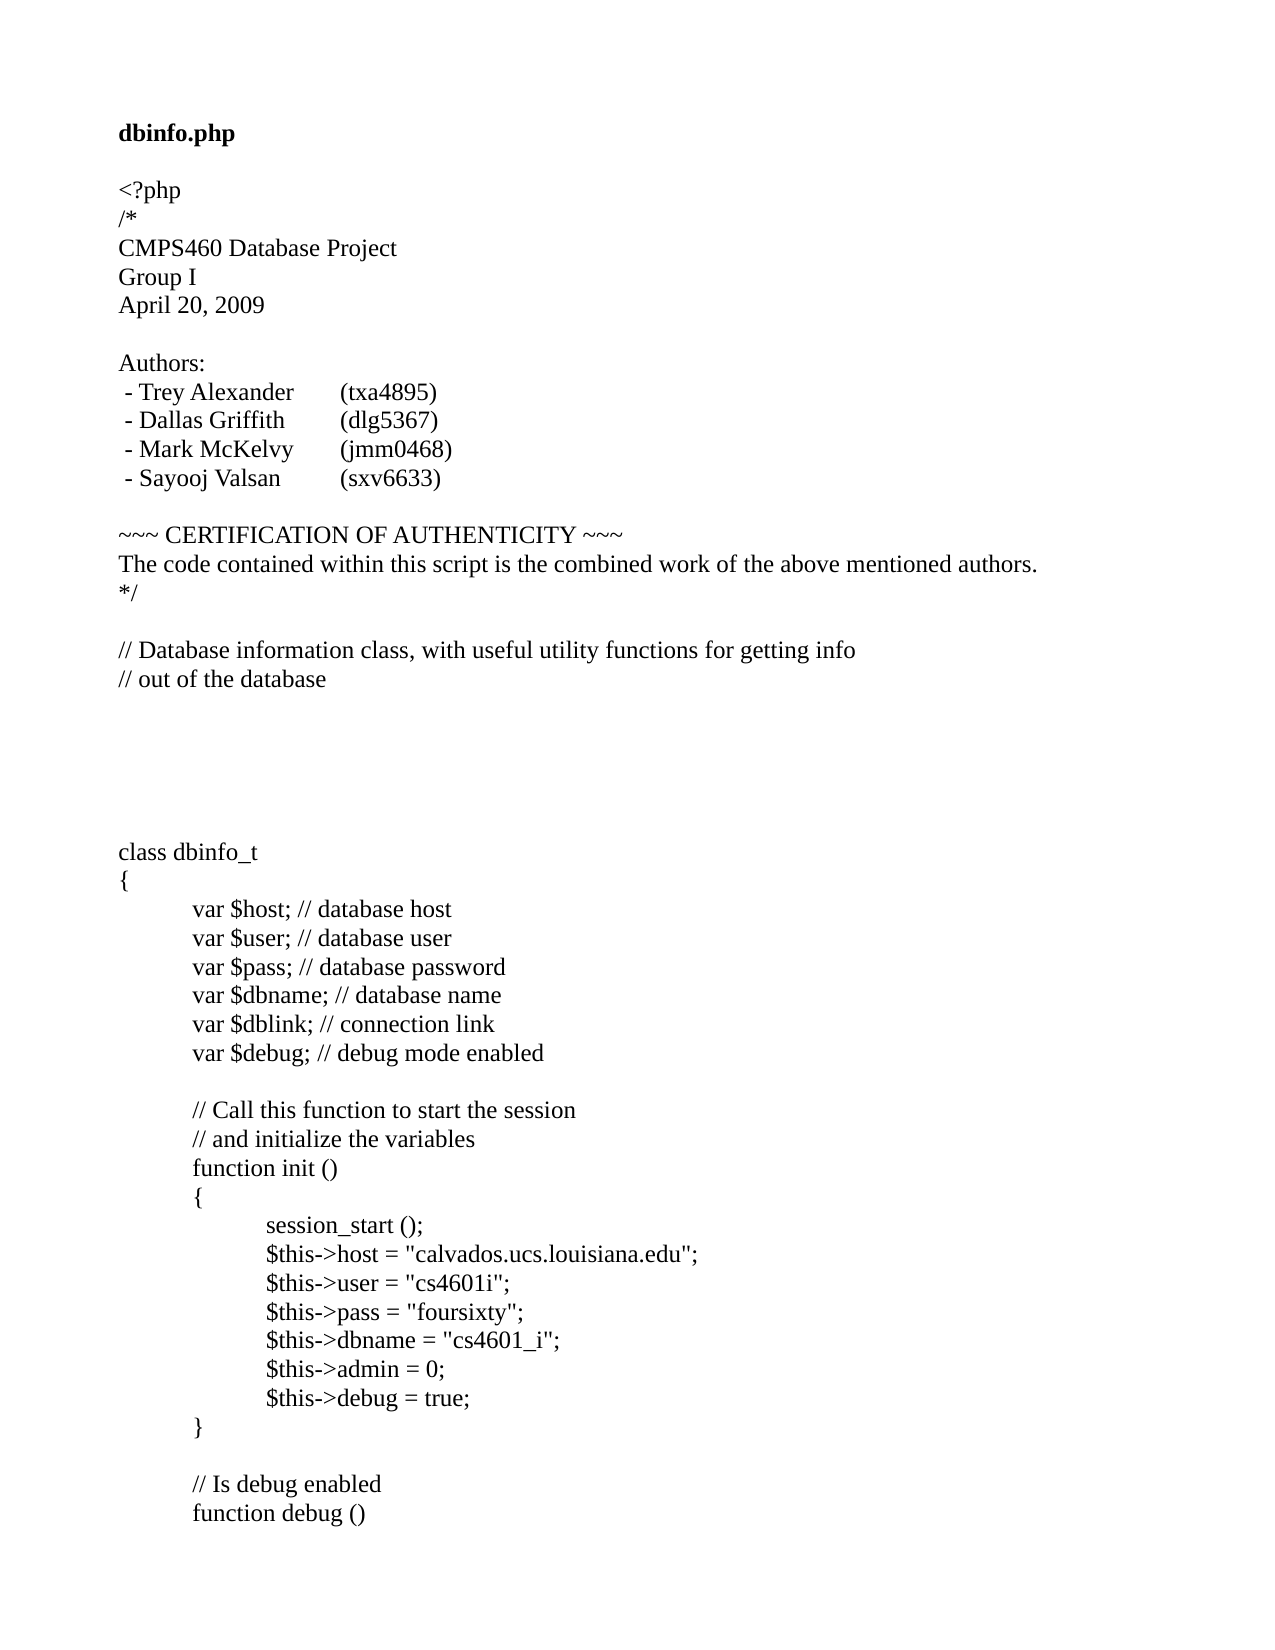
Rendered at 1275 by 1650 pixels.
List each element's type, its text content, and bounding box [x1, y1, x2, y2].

text var $dblink; // connection link [118, 1009, 1157, 1038]
text - Dallas Griffith (dlg5367) [118, 406, 1157, 434]
text The code contained within this script is the combined work of the above mentioned authors. [118, 549, 1157, 578]
text var $debug; // debug mode enabled [118, 1038, 1157, 1067]
text { [118, 1182, 1157, 1211]
text <?php [118, 176, 1157, 204]
text $this->dbname = "cs4601_i"; [118, 1326, 1157, 1354]
text session_start (); [118, 1211, 1157, 1239]
text // and initialize the variables [118, 1124, 1157, 1153]
text $this->pass = "foursixty"; [118, 1297, 1157, 1326]
text $this->debug = true; [118, 1383, 1157, 1412]
text class dbinfo_t [118, 837, 1157, 866]
text // Database information class, with useful utility functions for getting info [118, 636, 1157, 664]
text var $pass; // database password [118, 952, 1157, 981]
text Authors: [118, 348, 1157, 377]
text function init () [118, 1153, 1157, 1182]
text // Call this function to start the session [118, 1096, 1157, 1124]
text CMPS460 Database Project [118, 233, 1157, 262]
text /* [118, 204, 1157, 233]
text - Trey Alexander (txa4895) [118, 377, 1157, 406]
text $this->host = "calvados.ucs.louisiana.edu"; [118, 1239, 1157, 1268]
text ~~~ CERTIFICATION OF AUTHENTICITY ~~~ [118, 521, 1157, 549]
text $this->user = "cs4601i"; [118, 1268, 1157, 1297]
text - Sayooj Valsan (sxv6633) [118, 463, 1157, 492]
text Group I [118, 262, 1157, 291]
text $this->admin = 0; [118, 1354, 1157, 1383]
text var $dbname; // database name [118, 981, 1157, 1009]
text April 20, 2009 [118, 291, 1157, 319]
text function debug () [118, 1498, 1157, 1527]
text { [118, 866, 1157, 894]
text var $host; // database host [118, 894, 1157, 923]
text dbinfo.php [118, 118, 1157, 147]
text - Mark McKelvy (jmm0468) [118, 434, 1157, 463]
text // Is debug enabled [118, 1469, 1157, 1498]
text var $user; // database user [118, 923, 1157, 952]
text } [118, 1412, 1157, 1441]
text */ [118, 578, 1157, 607]
text // out of the database [118, 664, 1157, 693]
